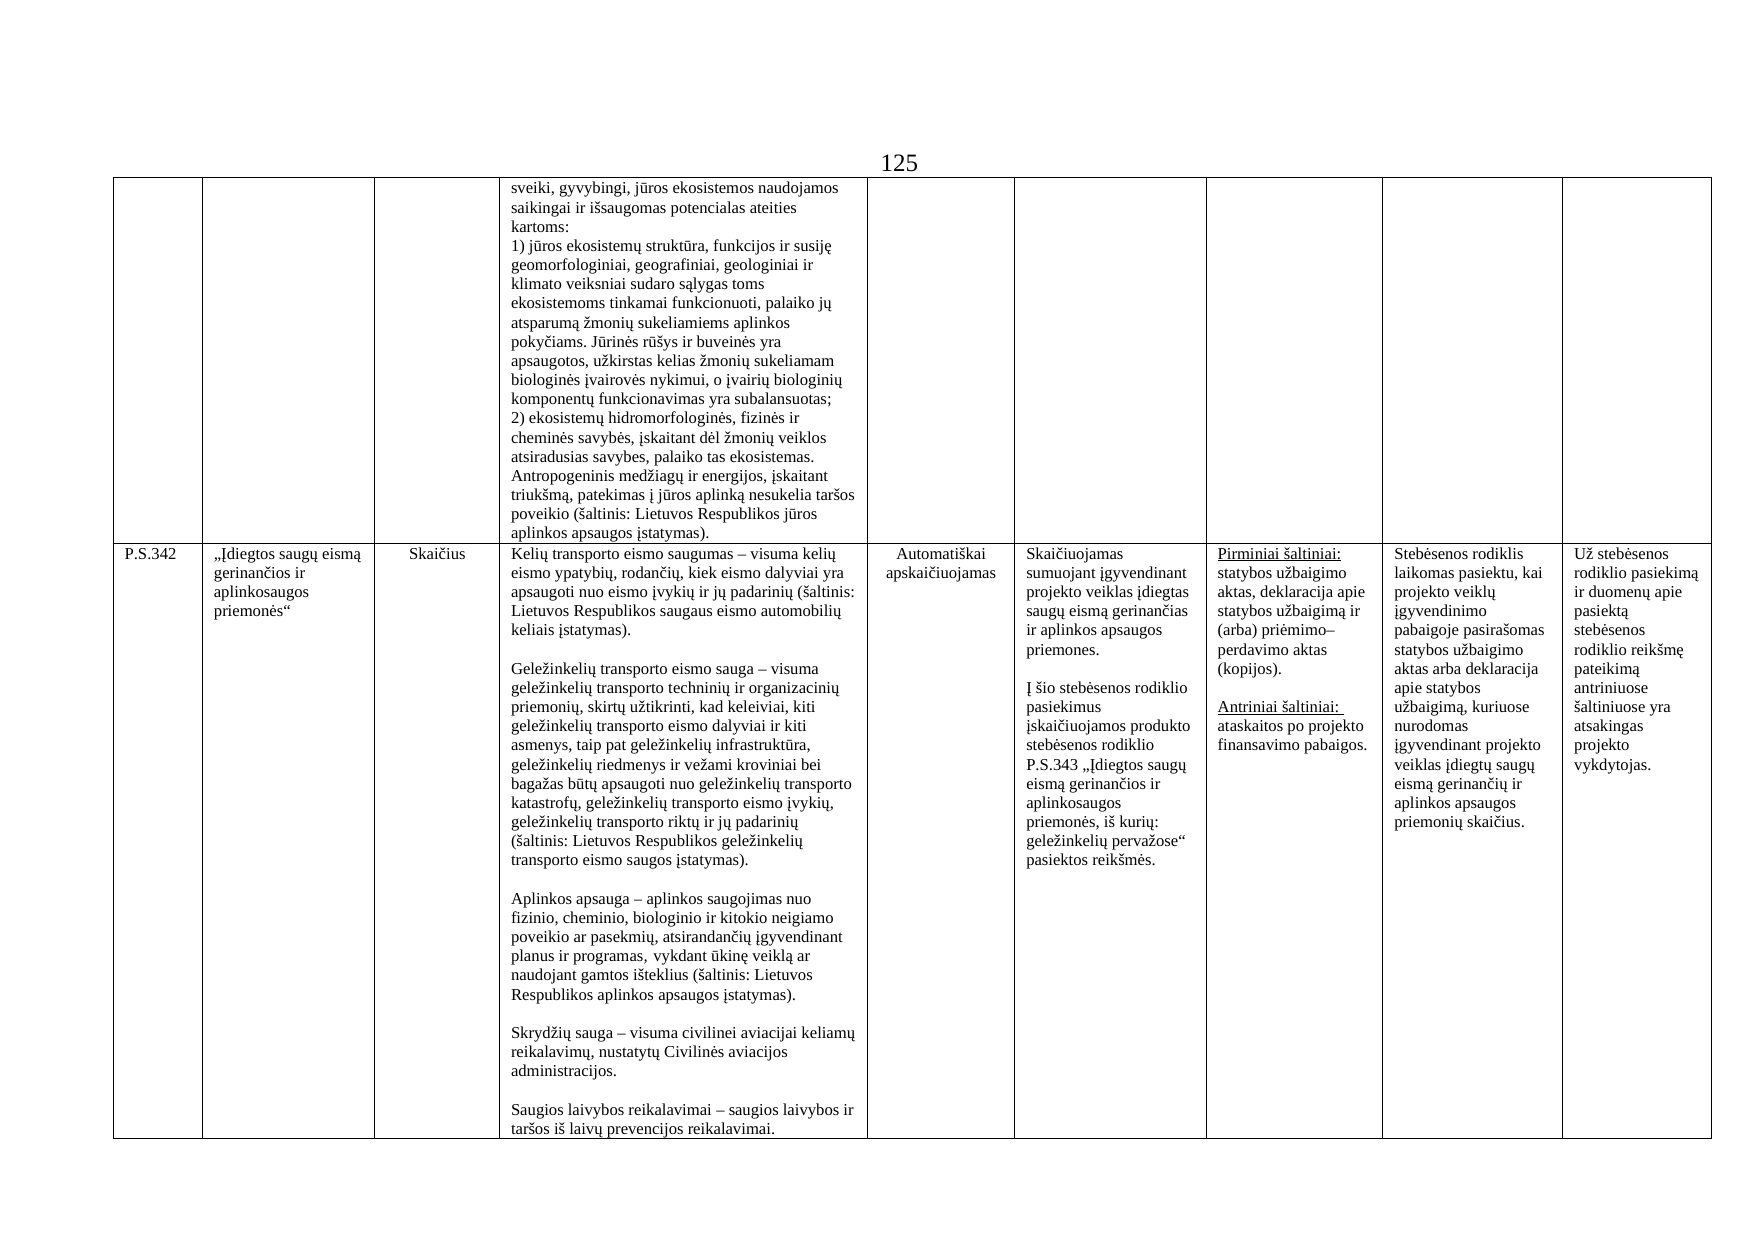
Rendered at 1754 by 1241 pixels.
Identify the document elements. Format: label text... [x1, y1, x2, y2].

table_cell [1383, 178, 1562, 542]
table_cell [1015, 178, 1206, 542]
table_cell sveiki, gyvybingi, jūros ekosistemos naudojamos saikingai ir išsaugomas potencialas ateities kartoms: 1) jūros ekosistemų struktūra, funkcijos ir susiję geomorfologiniai, geografiniai, geologiniai ir klimato veiksniai sudaro sąlygas toms ekosistemoms tinkamai funkcionuoti, palaiko jų atsparumą žmonių sukeliamiems aplinkos pokyčiams. Jūrinės rūšys ir buveinės yra apsaugotos, užkirstas kelias žmonių sukeliamam biologinės įvairovės nykimui, o įvairių biologinių komponentų funkcionavimas yra subalansuotas; 2) ekosistemų hidromorfologinės, fizinės ir cheminės savybės, įskaitant dėl žmonių veiklos atsiradusias savybes, palaiko tas ekosistemas. Antropogeninis medžiagų ir energijos, įskaitant triukšmą, patekimas į jūros aplinką nesukelia taršos poveikio (šaltinis: Lietuvos Respublikos jūros aplinkos apsaugos įstatymas). [500, 178, 867, 542]
table_cell [114, 178, 202, 542]
table_cell Skaičiuojamas sumuojant įgyvendinant projekto veiklas įdiegtas saugų eismą gerinančias ir aplinkos apsaugos priemones. Į šio stebėsenos rodiklio pasiekimus įskaičiuojamos produkto stebėsenos rodiklio P.S.343 „Įdiegtos saugų eismą gerinančios ir aplinkosaugos priemonės, iš kurių: geležinkelių pervažose“ pasiektos reikšmės. [1015, 544, 1206, 1138]
table_cell [203, 178, 374, 542]
table_cell Stebėsenos rodiklis laikomas pasiektu, kai projekto veiklų įgyvendinimo pabaigoje pasirašomas statybos užbaigimo aktas arba deklaracija apie statybos užbaigimą, kuriuose nurodomas įgyvendinant projekto veiklas įdiegtų saugų eismą gerinančių ir aplinkos apsaugos priemonių skaičius. [1383, 544, 1562, 1138]
table_cell Skaičius [375, 544, 499, 1138]
table_cell Pirminiai šaltiniai: statybos užbaigimo aktas, deklaracija apie statybos užbaigimą ir (arba) priėmimo–perdavimo aktas (kopijos). Antriniai šaltiniai: ataskaitos po projekto finansavimo pabaigos. [1207, 544, 1382, 1138]
table_cell [1207, 178, 1382, 542]
table_cell P.S.342 [114, 544, 202, 1138]
table_cell „Įdiegtos saugų eismą gerinančios ir aplinkosaugos priemonės“ [203, 544, 374, 1138]
table_cell Automatiškai apskaičiuojamas [868, 544, 1014, 1138]
table_cell [868, 178, 1014, 542]
table_cell Kelių transporto eismo saugumas – visuma kelių eismo ypatybių, rodančių, kiek eismo dalyviai yra apsaugoti nuo eismo įvykių ir jų padarinių (šaltinis: Lietuvos Respublikos saugaus eismo automobilių keliais įstatymas). Geležinkelių transporto eismo sauga – visuma geležinkelių transporto techninių ir organizacinių priemonių, skirtų užtikrinti, kad keleiviai, kiti geležinkelių transporto eismo dalyviai ir kiti asmenys, taip pat geležinkelių infrastruktūra, geležinkelių riedmenys ir vežami kroviniai bei bagažas būtų apsaugoti nuo geležinkelių transporto katastrofų, geležinkelių transporto eismo įvykių, geležinkelių transporto riktų ir jų padarinių (šaltinis: Lietuvos Respublikos geležinkelių transporto eismo saugos įstatymas). Aplinkos apsauga – aplinkos saugojimas nuo fizinio, cheminio, biologinio ir kitokio neigiamo poveikio ar pasekmių, atsirandančių įgyvendinant planus ir programas, vykdant ūkinę veiklą ar naudojant gamtos išteklius (šaltinis: Lietuvos Respublikos aplinkos apsaugos įstatymas). Skrydžių sauga – visuma civilinei aviacijai keliamų reikalavimų, nustatytų Civilinės aviacijos administracijos. Saugios laivybos reikalavimai – saugios laivybos ir taršos iš laivų prevencijos reikalavimai. [500, 544, 867, 1138]
table_cell [1563, 178, 1711, 542]
table_cell Už stebėsenos rodiklio pasiekimą ir duomenų apie pasiektą stebėsenos rodiklio reikšmę pateikimą antriniuose šaltiniuose yra atsakingas projekto vykdytojas. [1563, 544, 1711, 1138]
table_cell [375, 178, 499, 542]
